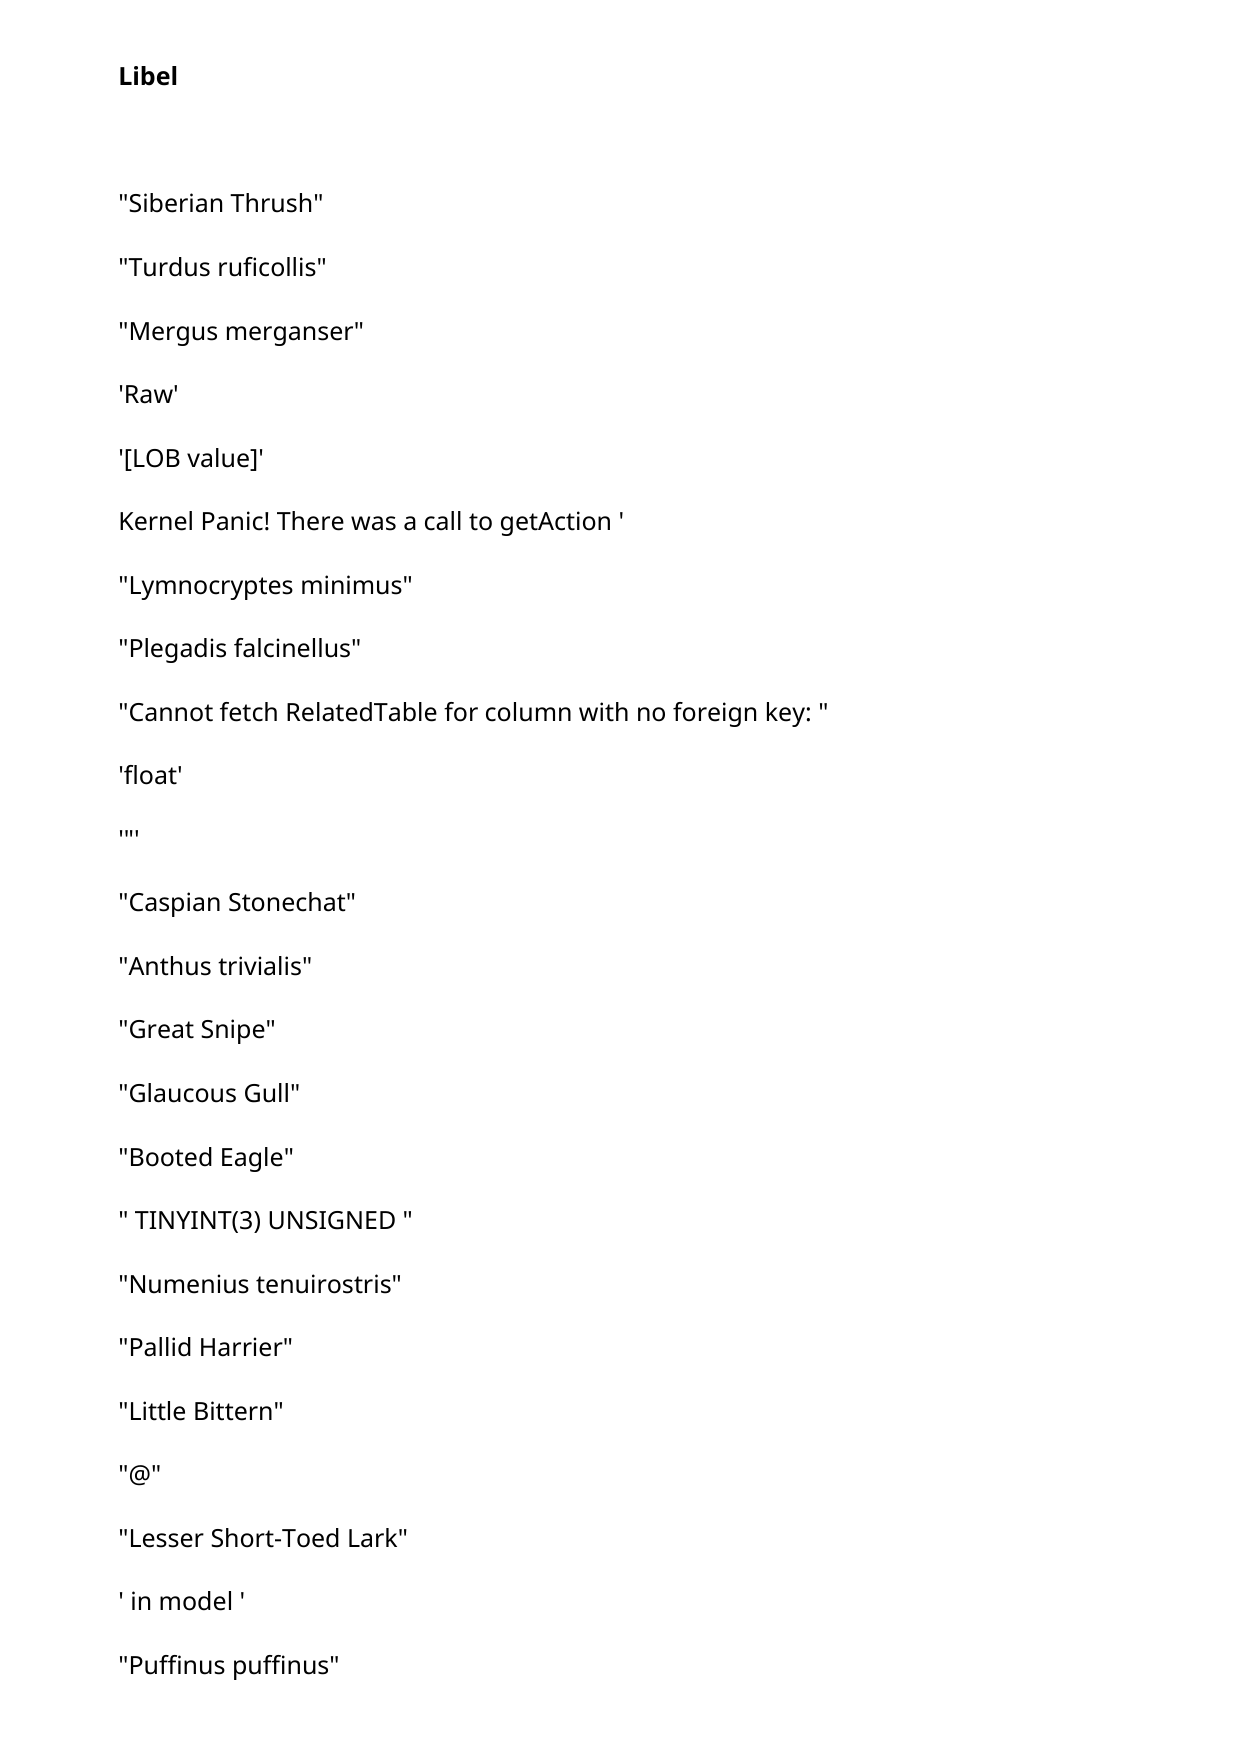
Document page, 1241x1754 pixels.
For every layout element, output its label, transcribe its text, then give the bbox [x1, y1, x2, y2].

table_cell "Numenius tenuirostris" [118, 1266, 1240, 1330]
table_cell ' in model ' [118, 1584, 1240, 1648]
table_cell "Mergus merganser" [118, 313, 1240, 377]
table_cell "Anthus trivialis" [118, 949, 1240, 1012]
table_cell "Little Bittern" [118, 1394, 1240, 1457]
table_header Libel [118, 59, 1240, 123]
table_cell '[LOB value]' [118, 440, 1240, 504]
table_cell 'float' [118, 758, 1240, 822]
table_cell " TINYINT(3) UNSIGNED " [118, 1203, 1240, 1266]
table_cell "Plegadis falcinellus" [118, 631, 1240, 694]
table_cell "Caspian Stonechat" [118, 885, 1240, 949]
table_cell "Booted Eagle" [118, 1139, 1240, 1203]
table_cell "Lymnocryptes minimus" [118, 568, 1240, 631]
table_cell '"' [118, 822, 1240, 885]
table_cell "Siberian Thrush" [118, 186, 1240, 250]
table_cell "Puffinus puffinus" [118, 1648, 1240, 1682]
table_cell 'Raw' [118, 377, 1240, 440]
table_cell "Cannot fetch RelatedTable for column with no foreign key: " [118, 695, 1240, 758]
table_cell "@" [118, 1457, 1240, 1521]
table_cell "Great Snipe" [118, 1012, 1240, 1076]
table_cell "Glaucous Gull" [118, 1076, 1240, 1139]
table_cell "Lesser Short-Toed Lark" [118, 1521, 1240, 1584]
table_cell "Turdus ruficollis" [118, 250, 1240, 313]
table_cell Kernel Panic! There was a call to getAction ' [118, 504, 1240, 567]
table_cell [118, 123, 1240, 186]
table_cell "Pallid Harrier" [118, 1330, 1240, 1393]
